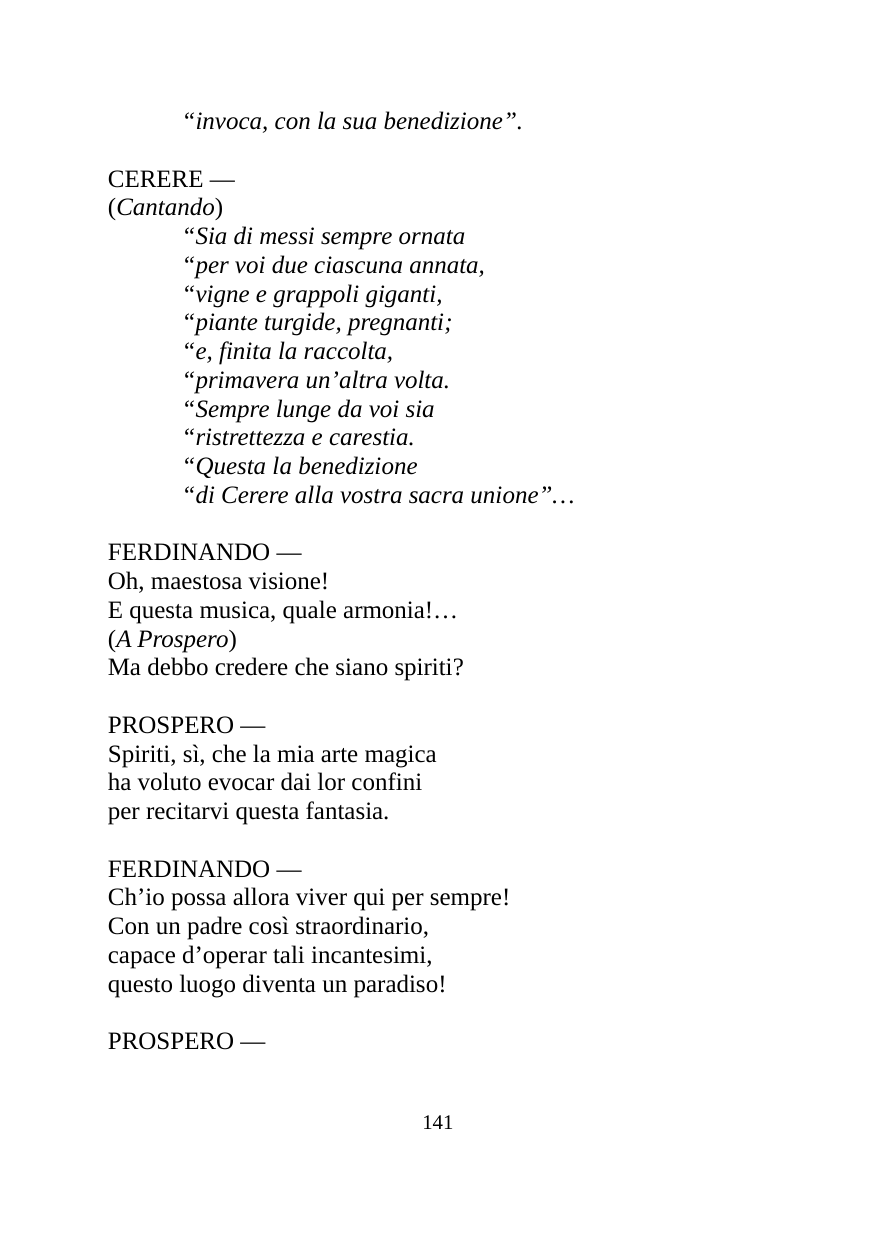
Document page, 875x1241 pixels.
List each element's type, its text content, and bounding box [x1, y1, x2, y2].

text Ma debbo credere che siano spiriti? [108, 652, 768, 681]
text Ch’io possa allora viver qui per sempre! [108, 882, 768, 911]
text “vigne e grappoli giganti, [108, 279, 768, 307]
text (Cantando) [108, 192, 768, 221]
text “Sempre lunge da voi sia [108, 394, 768, 422]
text Oh, maestosa visione! [108, 566, 768, 595]
text Spiriti, sì, che la mia arte magica [108, 739, 768, 767]
text PROSPERO — [108, 710, 768, 739]
text Con un padre così straordinario, [108, 911, 768, 940]
text ha voluto evocar dai lor confini [108, 767, 768, 796]
text (A Prospero) [108, 624, 768, 652]
text “e, finita la raccolta, [108, 336, 768, 365]
text CERERE — [108, 164, 768, 192]
text “primavera un’altra volta. [108, 365, 768, 394]
text E questa musica, quale armonia!… [108, 595, 768, 624]
text questo luogo diventa un paradiso! [108, 969, 768, 997]
text FERDINANDO — [108, 537, 768, 566]
text per recitarvi questa fantasia. [108, 796, 768, 825]
text “Questa la benedizione [108, 451, 768, 480]
text PROSPERO — [108, 1026, 768, 1055]
text “invoca, con la sua benedizione”. [108, 106, 768, 135]
text “Sia di messi sempre ornata [108, 221, 768, 250]
text capace d’operar tali incantesimi, [108, 940, 768, 969]
text “piante turgide, pregnanti; [108, 307, 768, 336]
text FERDINANDO — [108, 854, 768, 882]
text “per voi due ciascuna annata, [108, 250, 768, 279]
text “di Cerere alla vostra sacra unione”… [108, 480, 768, 509]
text “ristrettezza e carestia. [108, 422, 768, 451]
